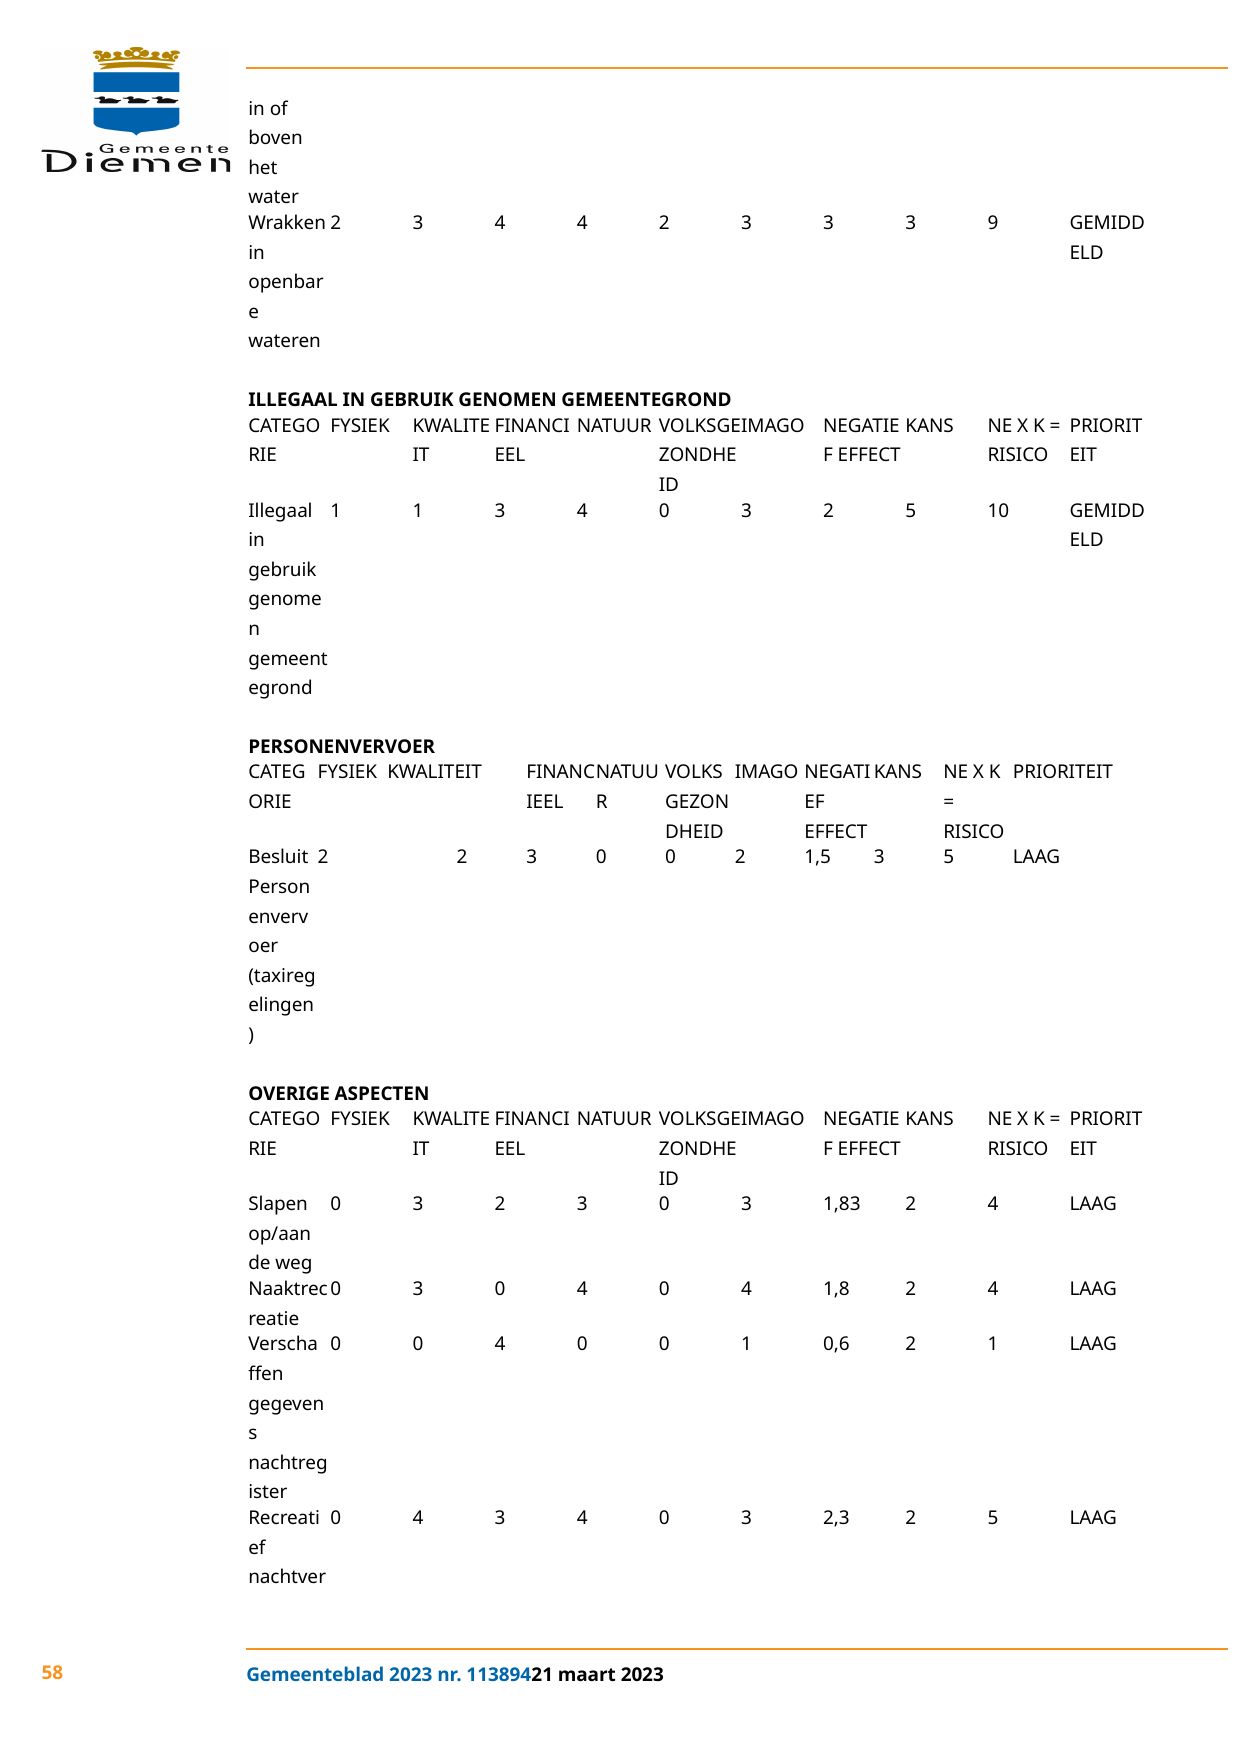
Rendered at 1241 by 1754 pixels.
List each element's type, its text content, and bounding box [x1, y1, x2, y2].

table_cell in of boven het water [248, 95, 330, 209]
table_cell 1 [987, 1331, 1069, 1504]
table_cell 2 [659, 209, 741, 353]
table_cell [741, 95, 823, 209]
table_cell 2 [330, 209, 412, 353]
table_cell IMAGO [735, 759, 804, 844]
table_cell 1 [330, 497, 412, 700]
table_cell 1 [741, 1331, 823, 1504]
table_cell NATUUR [596, 759, 665, 844]
table_cell 4 [987, 1190, 1069, 1275]
table_cell 3 [823, 209, 905, 353]
table_cell VOLKSGEZONDHEID [665, 759, 734, 844]
table_cell 4 [494, 209, 577, 353]
table_cell Illegaal in gebruik genomen gemeentegrond [248, 497, 330, 700]
table_cell CATEGORIE [248, 759, 317, 844]
table_cell 0 [665, 844, 734, 1047]
table_cell 0 [494, 1275, 577, 1331]
table_header OVERIGE ASPECTEN [248, 1080, 1152, 1106]
table_cell 2 [318, 844, 456, 1047]
table_cell 3 [741, 497, 823, 700]
table_cell FINANCIEEL [494, 1106, 577, 1190]
table_cell NEGATIEF EFFECT [823, 1106, 905, 1190]
table_cell [659, 95, 741, 209]
table_cell 3 [741, 1504, 823, 1589]
table_cell [905, 95, 987, 209]
table_cell 3 [741, 1190, 823, 1275]
table_cell 4 [412, 1504, 494, 1589]
table_cell KWALITEIT [387, 759, 526, 844]
table_cell [577, 95, 659, 209]
table_cell NE X K = RISICO [943, 759, 1013, 844]
table_cell [412, 95, 494, 209]
table_cell 2 [494, 1190, 577, 1275]
table_cell KWALITEIT [412, 1106, 494, 1190]
table_cell LAAG [1069, 1275, 1152, 1331]
table_cell [1069, 95, 1152, 209]
table_cell IMAGO [741, 412, 823, 497]
table_cell 2 [905, 1275, 987, 1331]
table_cell 0 [596, 844, 665, 1047]
table_cell 10 [987, 497, 1069, 700]
table_cell 0 [330, 1331, 412, 1504]
table_cell FYSIEK [330, 1106, 412, 1190]
table_cell Recreatief nachtver [248, 1504, 330, 1589]
table_cell 2 [905, 1190, 987, 1275]
table_cell LAAG [1069, 1504, 1152, 1589]
table_cell 3 [526, 844, 596, 1047]
table_cell PRIORITEIT [1069, 412, 1152, 497]
table_cell 3 [412, 209, 494, 353]
table_cell 1,83 [823, 1190, 905, 1275]
table_cell NE X K = RISICO [987, 412, 1069, 497]
table_cell 0 [330, 1190, 412, 1275]
table_cell 1 [412, 497, 494, 700]
table_cell 0,6 [823, 1331, 905, 1504]
table_cell [823, 95, 905, 209]
table_cell PRIORITEIT [1013, 759, 1152, 844]
table_cell 3 [874, 844, 943, 1047]
table_cell KWALITEIT [412, 412, 494, 497]
table_cell 0 [330, 1504, 412, 1589]
table_cell PRIORITEIT [1069, 1106, 1152, 1190]
table_cell 3 [412, 1275, 494, 1331]
table_cell NATUUR [577, 412, 659, 497]
table_cell 0 [659, 497, 741, 700]
table_cell 5 [943, 844, 1013, 1047]
table_cell LAAG [1069, 1190, 1152, 1275]
table_cell 0 [330, 1275, 412, 1331]
table_cell KANS [874, 759, 943, 844]
table_cell NE X K = RISICO [987, 1106, 1069, 1190]
table_cell KANS [905, 412, 987, 497]
table_cell GEMIDDELD [1069, 209, 1152, 353]
table_cell Naaktrecreatie [248, 1275, 330, 1331]
table_cell NEGATIEF EFFECT [823, 412, 905, 497]
table_cell NEGATIEF EFFECT [804, 759, 873, 844]
table_cell 3 [412, 1190, 494, 1275]
table_cell 3 [494, 1504, 577, 1589]
table_cell 0 [577, 1331, 659, 1504]
table_cell 2 [823, 497, 905, 700]
table_cell CATEGORIE [248, 412, 330, 497]
table_cell 3 [494, 497, 577, 700]
table_cell GEMIDDELD [1069, 497, 1152, 700]
table_cell 1,8 [823, 1275, 905, 1331]
table_cell 5 [905, 497, 987, 700]
table_header [1082, 733, 1152, 759]
table_cell VOLKSGEZONDHEID [659, 412, 741, 497]
table_cell 4 [577, 1275, 659, 1331]
table_cell 2 [905, 1331, 987, 1504]
table_cell FYSIEK [318, 759, 387, 844]
table_cell 0 [659, 1190, 741, 1275]
table_cell 0 [659, 1331, 741, 1504]
table_header PERSONENVERVOER [248, 733, 1082, 759]
table_cell 2 [456, 844, 526, 1047]
table_cell 4 [494, 1331, 577, 1504]
table_cell FYSIEK [330, 412, 412, 497]
table_cell FINANCIEEL [494, 412, 577, 497]
table_cell 3 [577, 1190, 659, 1275]
table_cell 3 [905, 209, 987, 353]
table_cell LAAG [1013, 844, 1152, 1047]
table_cell 4 [577, 497, 659, 700]
table_cell 3 [741, 209, 823, 353]
table_header ILLEGAAL IN GEBRUIK GENOMEN GEMEENTEGROND [248, 386, 1152, 412]
table_cell [987, 95, 1069, 209]
table_cell 2 [735, 844, 804, 1047]
table_cell Wrakken in openbare wateren [248, 209, 330, 353]
table_cell 0 [659, 1275, 741, 1331]
table_cell 0 [659, 1504, 741, 1589]
table_cell 1,5 [804, 844, 873, 1047]
table_cell 0 [412, 1331, 494, 1504]
table_cell 4 [741, 1275, 823, 1331]
table_cell Besluit Personenvervoer (taxiregelingen) [248, 844, 317, 1047]
table_cell 5 [987, 1504, 1069, 1589]
table_cell 2 [905, 1504, 987, 1589]
table_cell KANS [905, 1106, 987, 1190]
table_cell [494, 95, 577, 209]
table_cell CATEGORIE [248, 1106, 330, 1190]
table_cell NATUUR [577, 1106, 659, 1190]
table_cell [330, 95, 412, 209]
table_cell Slapen op/aan de weg [248, 1190, 330, 1275]
table_cell 2,3 [823, 1504, 905, 1589]
table_cell IMAGO [741, 1106, 823, 1190]
picture [41, 47, 231, 172]
table_cell 9 [987, 209, 1069, 353]
table_cell VOLKSGEZONDHEID [659, 1106, 741, 1190]
table_cell 4 [987, 1275, 1069, 1331]
table_cell 4 [577, 1504, 659, 1589]
table_cell Verschaffen gegevens nachtregister [248, 1331, 330, 1504]
table_cell LAAG [1069, 1331, 1152, 1504]
table_cell FINANCIEEL [526, 759, 596, 844]
table_cell 4 [577, 209, 659, 353]
